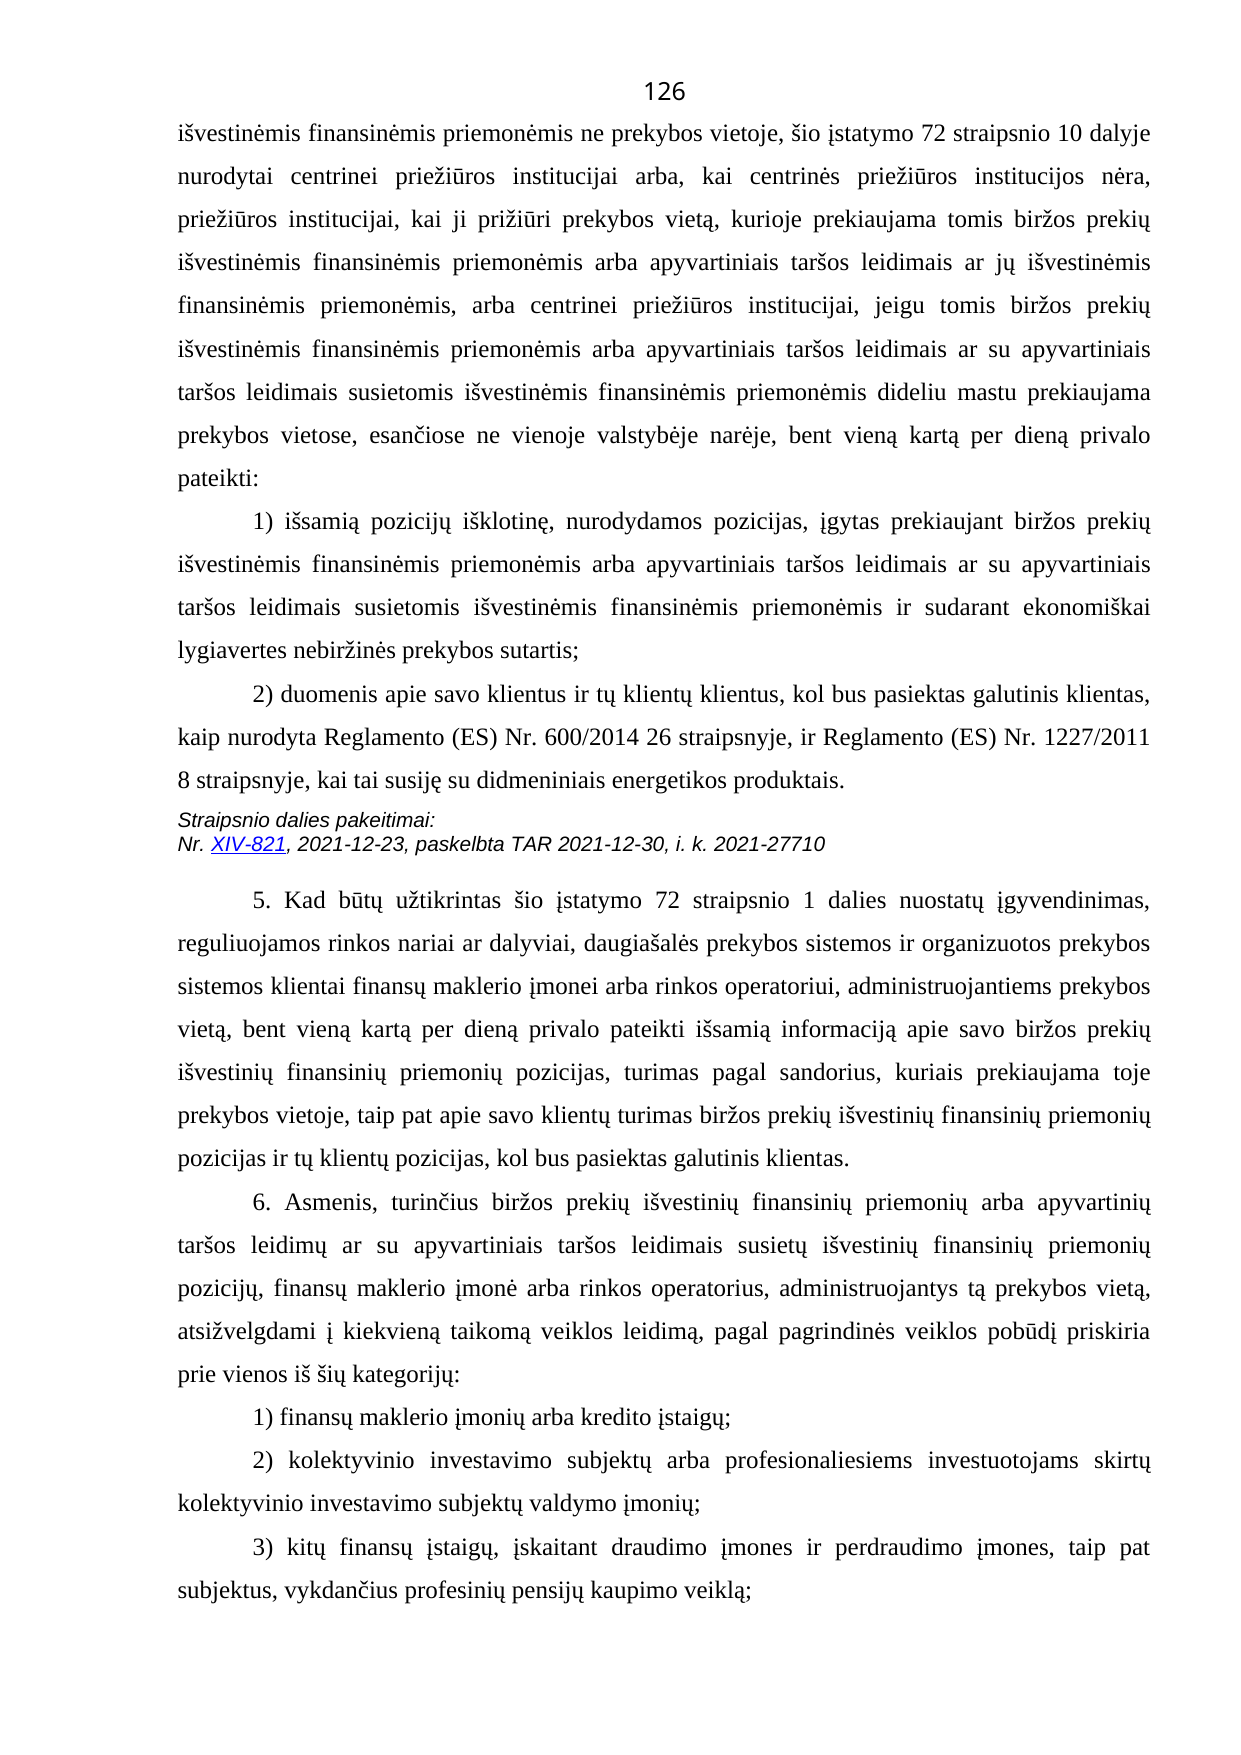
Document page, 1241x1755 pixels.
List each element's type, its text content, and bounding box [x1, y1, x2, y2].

text Nr. XIV-821, 2021-12-23, paskelbta TAR 2021-12-30, i. k. 2021-27710 [177, 832, 1152, 856]
text 2) duomenis apie savo klientus ir tų klientų klientus, kol bus pasiektas galutinis klientas, kaip nurodyta Reglamento (ES) Nr. 600/2014 26 straipsnyje, ir Reglamento (ES) Nr. 1227/2011 8 straipsnyje, kai tai susiję su didmeniniais energetikos produktais. [177, 679, 1152, 794]
text 6. Asmenis, turinčius biržos prekių išvestinių finansinių priemonių arba apyvartinių taršos leidimų ar su apyvartiniais taršos leidimais susietų išvestinių finansinių priemonių pozicijų, finansų maklerio įmonė arba rinkos operatorius, administruojantys tą prekybos vietą, atsižvelgdami į kiekvieną taikomą veiklos leidimą, pagal pagrindinės veiklos pobūdį priskiria prie vienos iš šių kategorijų: [177, 1187, 1152, 1388]
text 1) finansų maklerio įmonių arba kredito įstaigų; [177, 1402, 1152, 1431]
text 1) išsamią pozicijų išklotinę, nurodydamos pozicijas, įgytas prekiaujant biržos prekių išvestinėmis finansinėmis priemonėmis arba apyvartiniais taršos leidimais ar su apyvartiniais taršos leidimais susietomis išvestinėmis finansinėmis priemonėmis ir sudarant ekonomiškai lygiavertes nebiržinės prekybos sutartis; [177, 506, 1152, 664]
text 5. Kad būtų užtikrintas šio įstatymo 72 straipsnio 1 dalies nuostatų įgyvendinimas, reguliuojamos rinkos nariai ar dalyviai, daugiašalės prekybos sistemos ir organizuotos prekybos sistemos klientai finansų maklerio įmonei arba rinkos operatoriui, administruojantiems prekybos vietą, bent vieną kartą per dieną privalo pateikti išsamią informaciją apie savo biržos prekių išvestinių finansinių priemonių pozicijas, turimas pagal sandorius, kuriais prekiaujama toje prekybos vietoje, taip pat apie savo klientų turimas biržos prekių išvestinių finansinių priemonių pozicijas ir tų klientų pozicijas, kol bus pasiektas galutinis klientas. [177, 885, 1152, 1172]
text Straipsnio dalies pakeitimai: [177, 808, 1152, 832]
text 3) kitų finansų įstaigų, įskaitant draudimo įmones ir perdraudimo įmones, taip pat subjektus, vykdančius profesinių pensijų kaupimo veiklą; [177, 1532, 1152, 1603]
text išvestinėmis finansinėmis priemonėmis ne prekybos vietoje, šio įstatymo 72 straipsnio 10 dalyje nurodytai centrinei priežiūros institucijai arba, kai centrinės priežiūros institucijos nėra, priežiūros institucijai, kai ji prižiūri prekybos vietą, kurioje prekiaujama tomis biržos prekių išvestinėmis finansinėmis priemonėmis arba apyvartiniais taršos leidimais ar jų išvestinėmis finansinėmis priemonėmis, arba centrinei priežiūros institucijai, jeigu tomis biržos prekių išvestinėmis finansinėmis priemonėmis arba apyvartiniais taršos leidimais ar su apyvartiniais taršos leidimais susietomis išvestinėmis finansinėmis priemonėmis dideliu mastu prekiaujama prekybos vietose, esančiose ne vienoje valstybėje narėje, bent vieną kartą per dieną privalo pateikti: [177, 118, 1152, 492]
text 2) kolektyvinio investavimo subjektų arba profesionaliesiems investuotojams skirtų kolektyvinio investavimo subjektų valdymo įmonių; [177, 1445, 1152, 1517]
